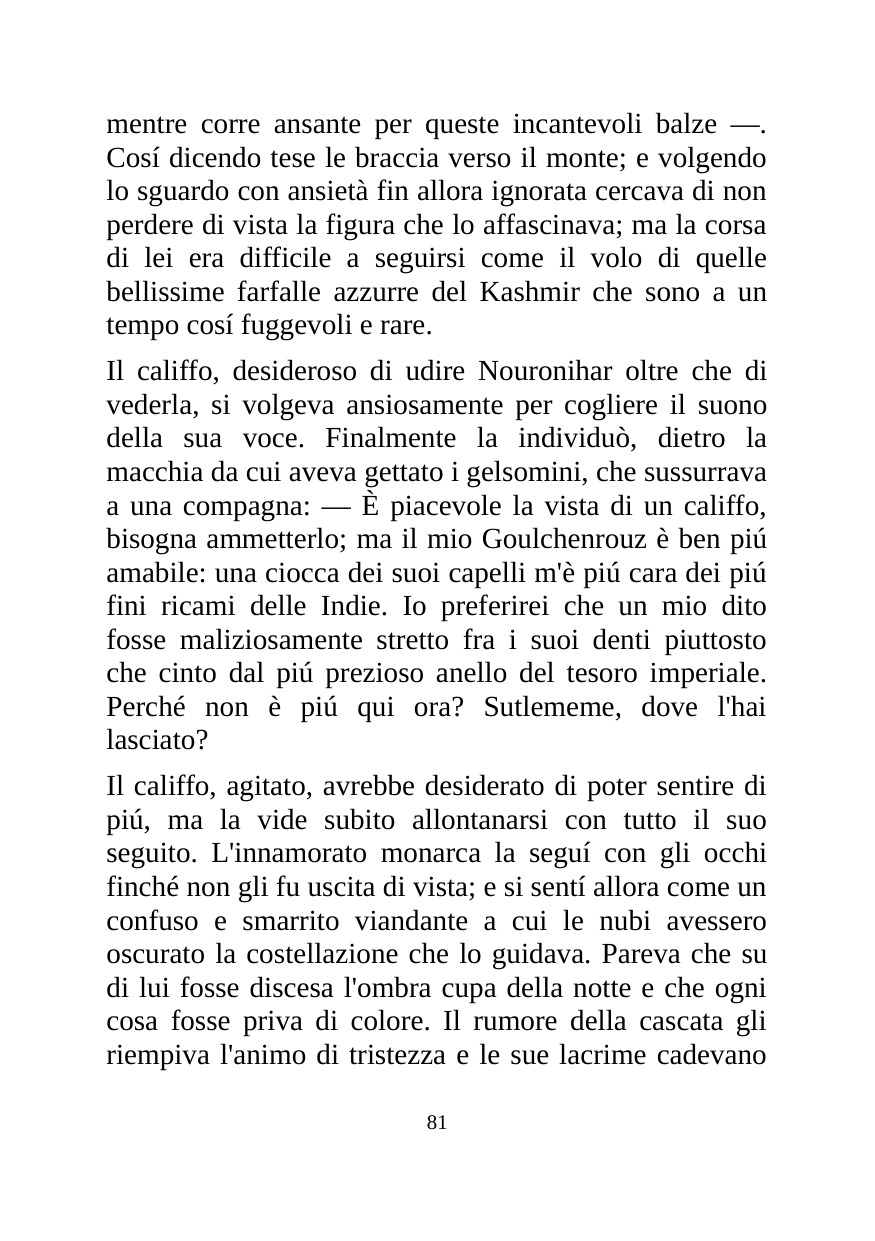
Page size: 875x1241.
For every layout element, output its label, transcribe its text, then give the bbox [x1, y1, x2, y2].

text mentre corre ansante per queste incantevoli balze —. Cosí dicendo tese le braccia verso il monte; e volgendo lo sguardo con ansietà fin allora ignorata cercava di non perdere di vista la figura che lo affascinava; ma la corsa di lei era difficile a seguirsi come il volo di quelle bellissime farfalle azzurre del Kashmir che sono a un tempo cosí fuggevoli e rare. [106, 106, 768, 341]
text Il califfo, desideroso di udire Nouronihar oltre che di vederla, si volgeva ansiosamente per cogliere il suono della sua voce. Finalmente la individuò, dietro la macchia da cui aveva gettato i gelsomini, che sussurrava a una compagna: — È piacevole la vista di un califfo, bisogna ammetterlo; ma il mio Goulchenrouz è ben piú amabile: una ciocca dei suoi capelli m'è piú cara dei piú fini ricami delle Indie. Io preferirei che un mio dito fosse maliziosamente stretto fra i suoi denti piuttosto che cinto dal piú prezioso anello del tesoro imperiale. Perché non è piú qui ora? Sutlememe, dove l'hai lasciato? [106, 353, 768, 756]
text Il califfo, agitato, avrebbe desiderato di poter sentire di piú, ma la vide subito allontanarsi con tutto il suo seguito. L'innamorato monarca la seguí con gli occhi finché non gli fu uscita di vista; e si sentí allora come un confuso e smarrito viandante a cui le nubi avessero oscurato la costellazione che lo guidava. Pareva che su di lui fosse discesa l'ombra cupa della notte e che ogni cosa fosse priva di colore. Il rumore della cascata gli riempiva l'animo di tristezza e le sue lacrime cadevano [106, 768, 768, 1070]
